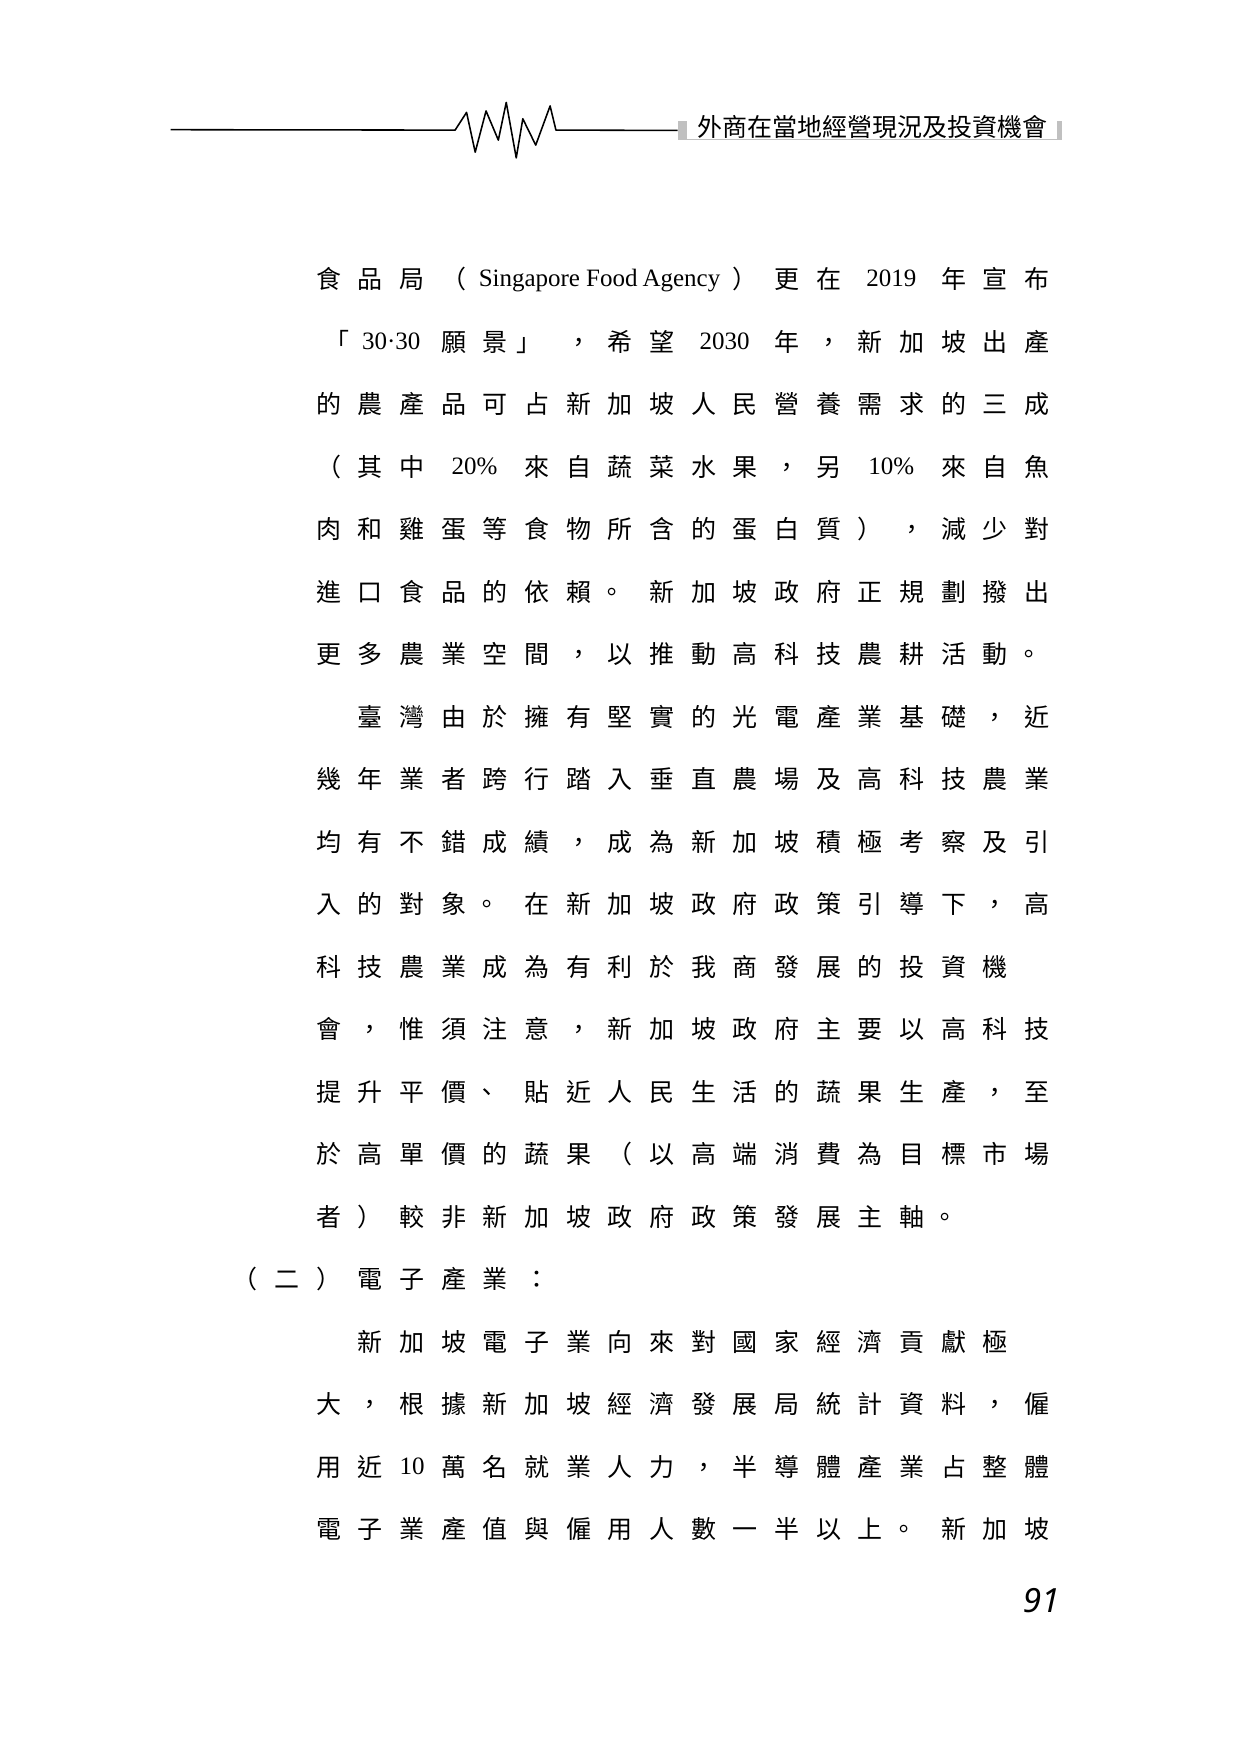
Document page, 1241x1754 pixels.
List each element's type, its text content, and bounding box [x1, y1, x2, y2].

text 新加坡電子業向來對國家經濟貢獻極大，根據新加坡經濟發展局統計資料，僱用近10萬名就業人力，半導體產業占整體電子業產值與僱用人數一半以上。新加坡 [281, 1299, 1058, 1549]
text 食品局（Singapore Food Agency）更在2019年宣布「30·30願景」，希望2030年，新加坡出產的農產品可占新加坡人民營養需求的三成（其中20%來自蔬菜水果，另10%來自魚肉和雞蛋等食物所含的蛋白質），減少對進口食品的依賴。新加坡政府正規劃撥出更多農業空間，以推動高科技農耕活動。 [281, 236, 1058, 674]
text 臺灣由於擁有堅實的光電產業基礎，近幾年業者跨行踏入垂直農場及高科技農業均有不錯成績，成為新加坡積極考察及引入的對象。在新加坡政府政策引導下，高科技農業成為有利於我商發展的投資機會，惟須注意，新加坡政府主要以高科技提升平價、貼近人民生活的蔬果生產，至於高單價的蔬果（以高端消費為目標市場者）較非新加坡政府政策發展主軸。 [281, 674, 1058, 1236]
text （二）電子產業： [207, 1236, 1058, 1299]
